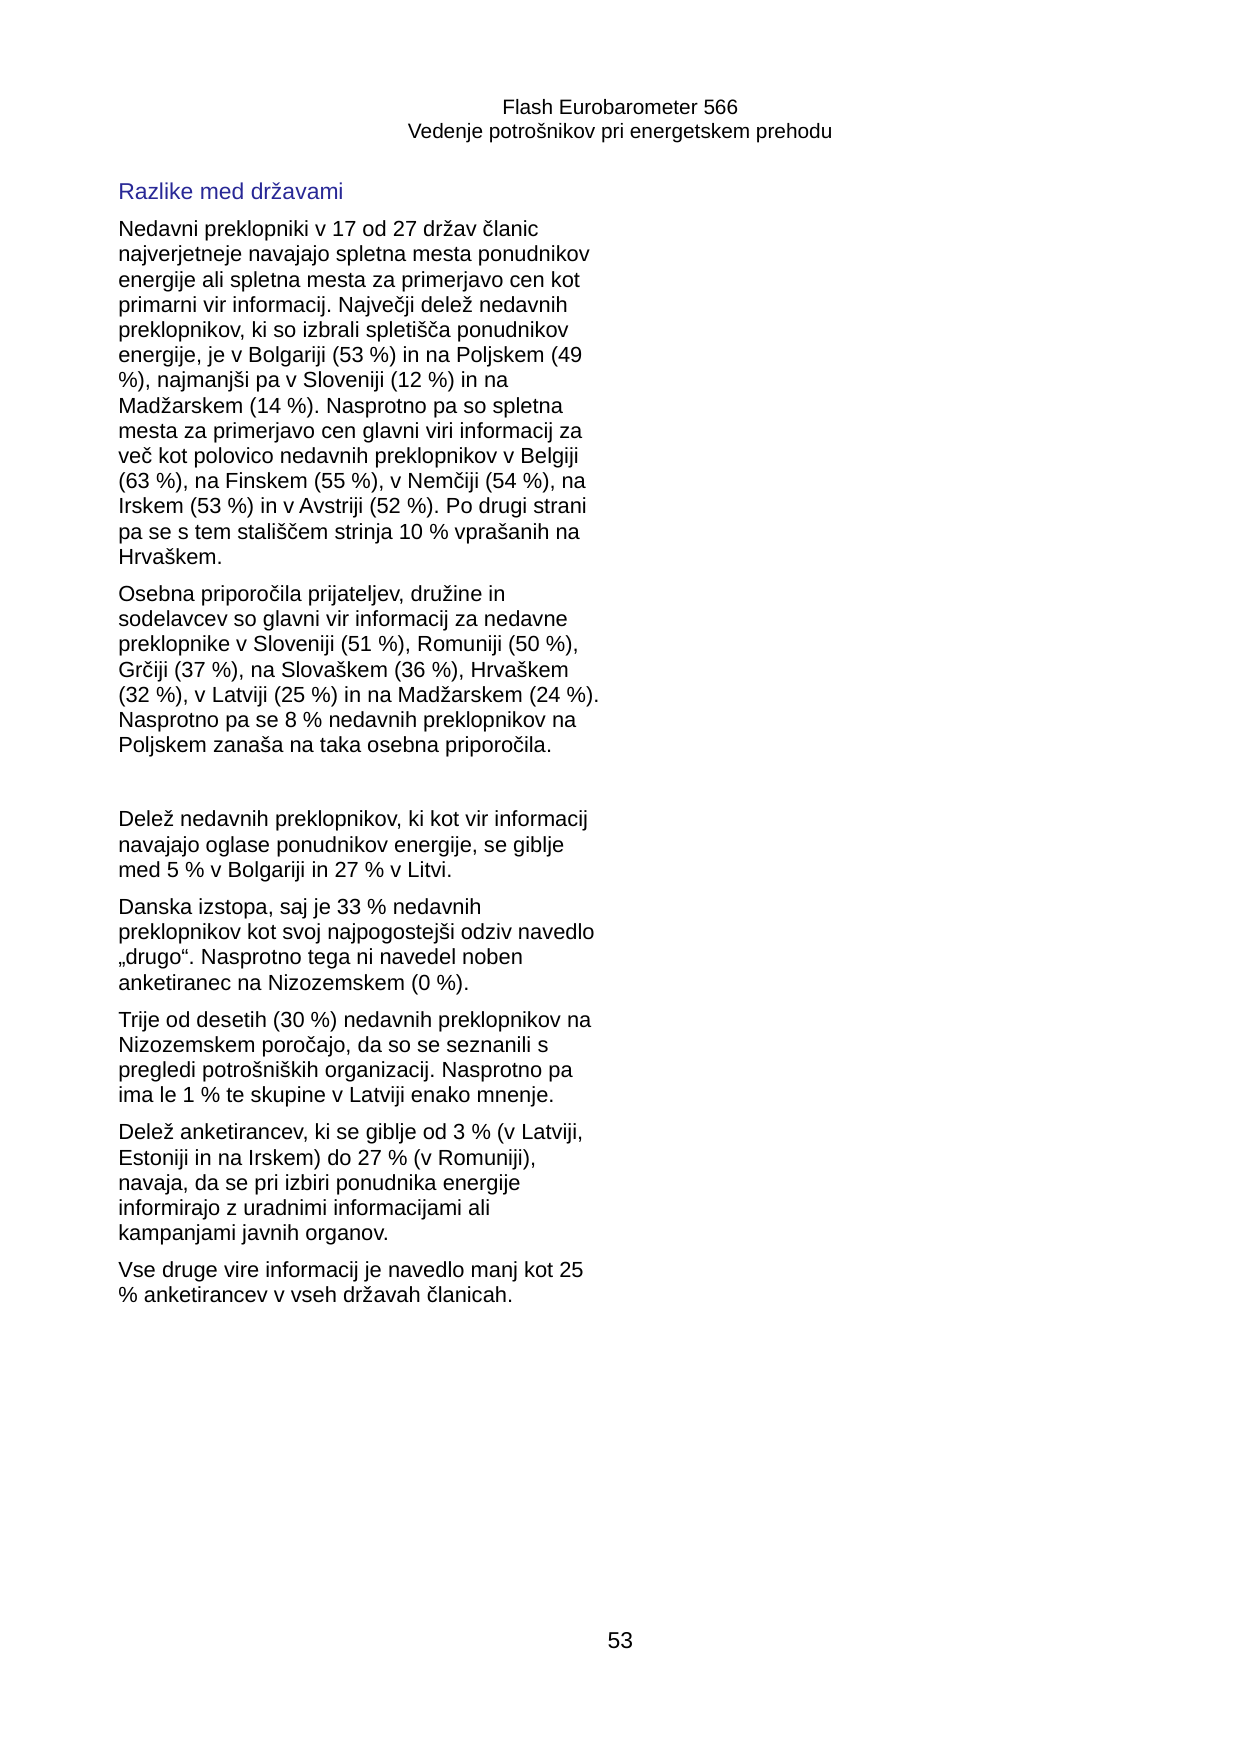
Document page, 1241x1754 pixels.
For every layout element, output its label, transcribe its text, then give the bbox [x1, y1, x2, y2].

text Trije od desetih (30 %) nedavnih preklopnikov na Nizozemskem poročajo, da so se seznanili s pregledi potrošniških organizacij. Nasprotno pa ima le 1 % te skupine v Latviji enako mnenje. [118, 1006, 605, 1107]
text Osebna priporočila prijateljev, družine in sodelavcev so glavni vir informacij za nedavne preklopnike v Sloveniji (51 %), Romuniji (50 %), Grčiji (37 %), na Slovaškem (36 %), Hrvaškem (32 %), v Latviji (25 %) in na Madžarskem (24 %). Nasprotno pa se 8 % nedavnih preklopnikov na Poljskem zanaša na taka osebna priporočila. [118, 581, 605, 757]
text Delež anketirancev, ki se giblje od 3 % (v Latviji, Estoniji in na Irskem) do 27 % (v Romuniji), navaja, da se pri izbiri ponudnika energije informirajo z uradnimi informacijami ali kampanjami javnih organov. [118, 1119, 605, 1245]
text Vse druge vire informacij je navedlo manj kot 25 % anketirancev v vseh državah članicah. [118, 1257, 605, 1307]
text Nedavni preklopniki v 17 od 27 držav članic najverjetneje navajajo spletna mesta ponudnikov energije ali spletna mesta za primerjavo cen kot primarni vir informacij. Največji delež nedavnih preklopnikov, ki so izbrali spletišča ponudnikov energije, je v Bolgariji (53 %) in na Poljskem (49 %), najmanjši pa v Sloveniji (12 %) in na Madžarskem (14 %). Nasprotno pa so spletna mesta za primerjavo cen glavni viri informacij za več kot polovico nedavnih preklopnikov v Belgiji (63 %), na Finskem (55 %), v Nemčiji (54 %), na Irskem (53 %) in v Avstriji (52 %). Po drugi strani pa se s tem stališčem strinja 10 % vprašanih na Hrvaškem. [118, 216, 605, 569]
text Danska izstopa, saj je 33 % nedavnih preklopnikov kot svoj najpogostejši odziv navedlo „drugo“. Nasprotno tega ni navedel noben anketiranec na Nizozemskem (0 %). [118, 894, 605, 994]
text Delež nedavnih preklopnikov, ki kot vir informacij navajajo oglase ponudnikov energije, se giblje med 5 % v Bolgariji in 27 % v Litvi. [118, 806, 605, 882]
text Razlike med državami [118, 178, 605, 204]
